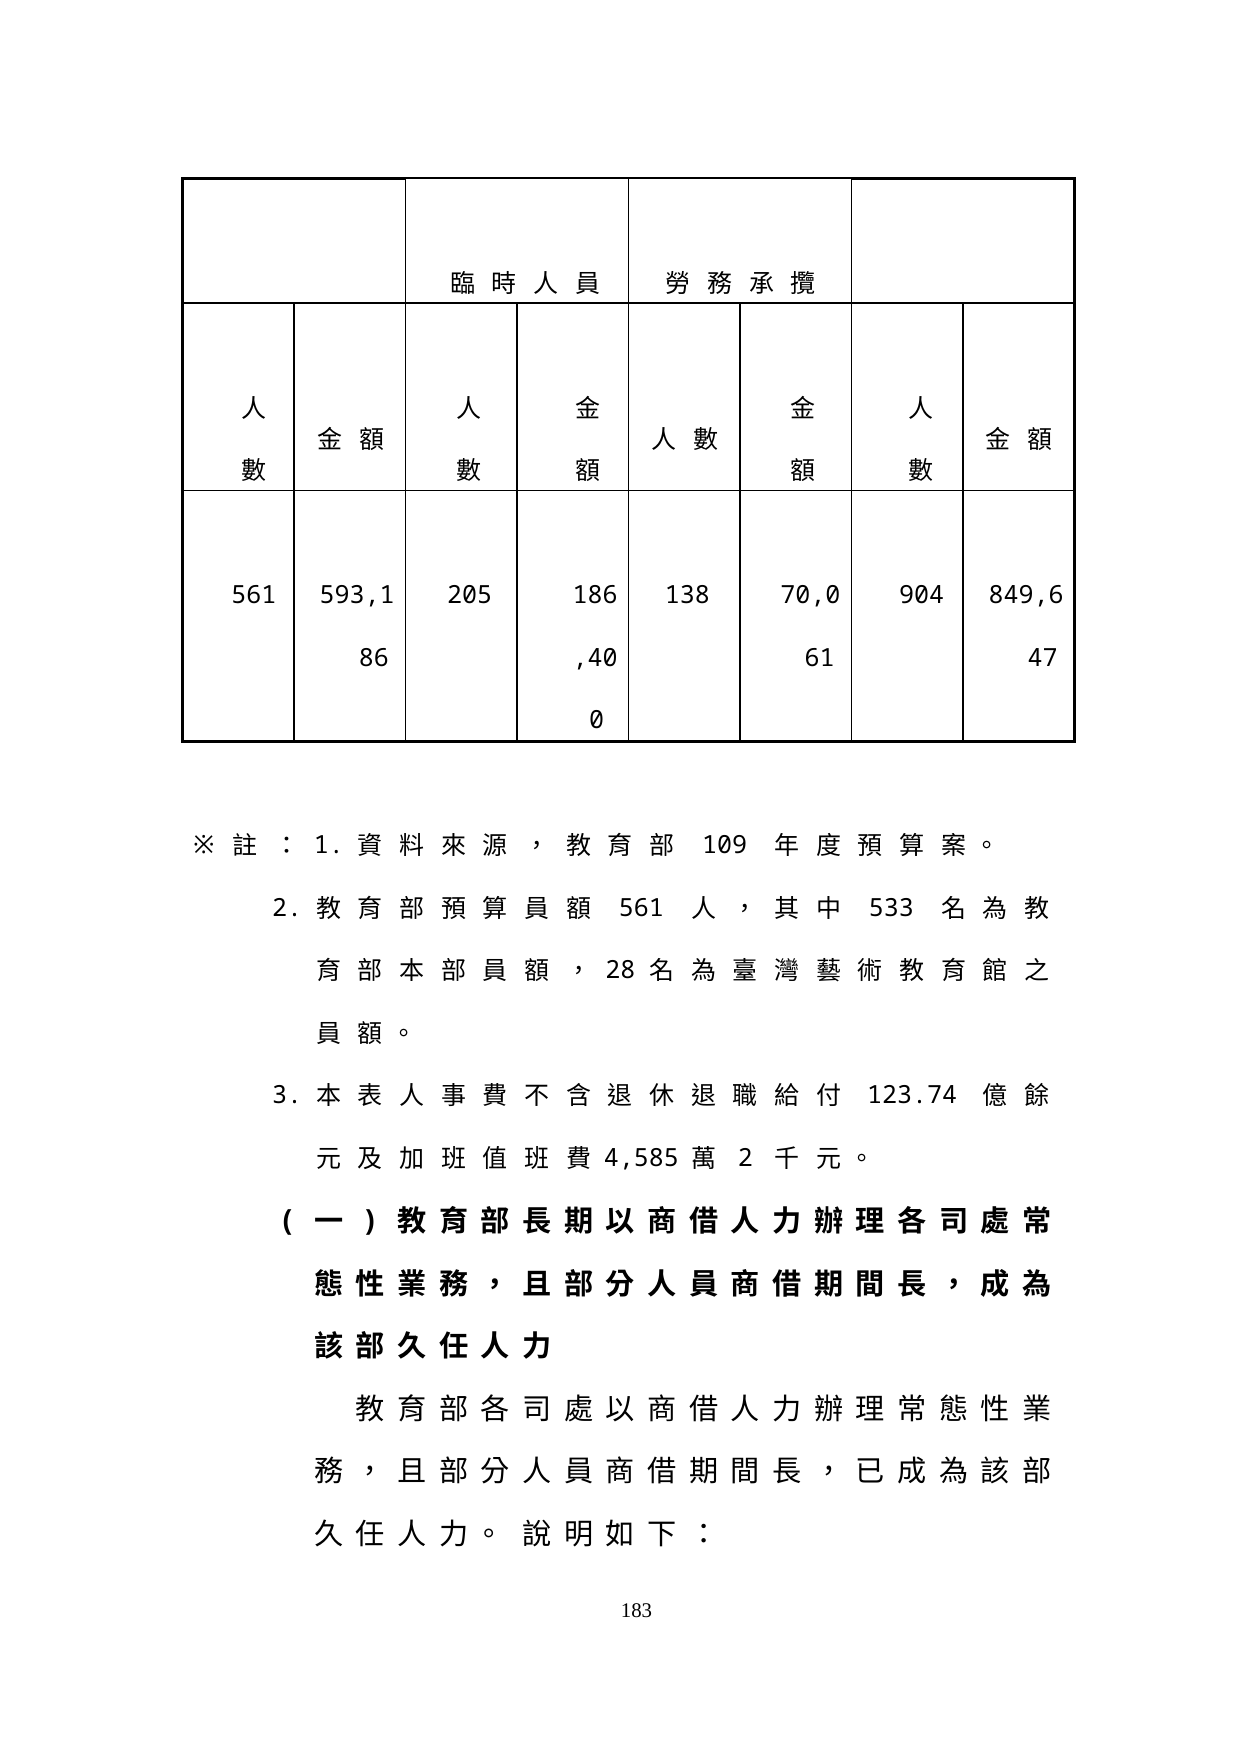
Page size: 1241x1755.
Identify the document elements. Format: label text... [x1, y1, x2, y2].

text 2.教育部預算員額561人，其中533名為教育部本部員額，28名為臺灣藝術教育館之員額。 [258, 865, 1058, 1052]
table_cell 金額 [295, 304, 405, 490]
table_cell 人數 [629, 304, 739, 490]
table_cell 臨時人員 [406, 179, 628, 302]
table_cell 138 [629, 491, 739, 740]
table_cell 561 [184, 491, 293, 740]
text (一)教育部長期以商借人力辦理各司處常態性業務，且部分人員商借期間長，成為該部久任人力 [242, 1177, 1058, 1365]
text 教育部各司處以商借人力辦理常態性業務，且部分人員商借期間長，已成為該部久任人力。說明如下： [271, 1365, 1058, 1552]
table_cell 849,647 [964, 491, 1073, 740]
table_cell 人數 [852, 304, 962, 490]
table_cell 70,061 [741, 491, 851, 740]
table_cell 人數 [406, 304, 516, 490]
table_cell 205 [406, 491, 516, 740]
table_cell 904 [852, 491, 962, 740]
text 3.本表人事費不含退休退職給付123.74億餘元及加班值班費4,585萬2千元。 [257, 1052, 1058, 1177]
table_cell 金額 [741, 304, 851, 490]
table_header [852, 180, 1073, 302]
table_cell 人數 [184, 304, 293, 490]
table_cell 186,400 [518, 491, 628, 740]
table_cell 勞務承攬 [629, 179, 851, 302]
table_cell 金額 [518, 304, 628, 490]
table_cell 593,186 [295, 491, 405, 740]
table_cell 金額 [964, 304, 1073, 490]
text ※註：1.資料來源，教育部109年度預算案。 [183, 802, 1058, 865]
table_header [184, 180, 405, 302]
